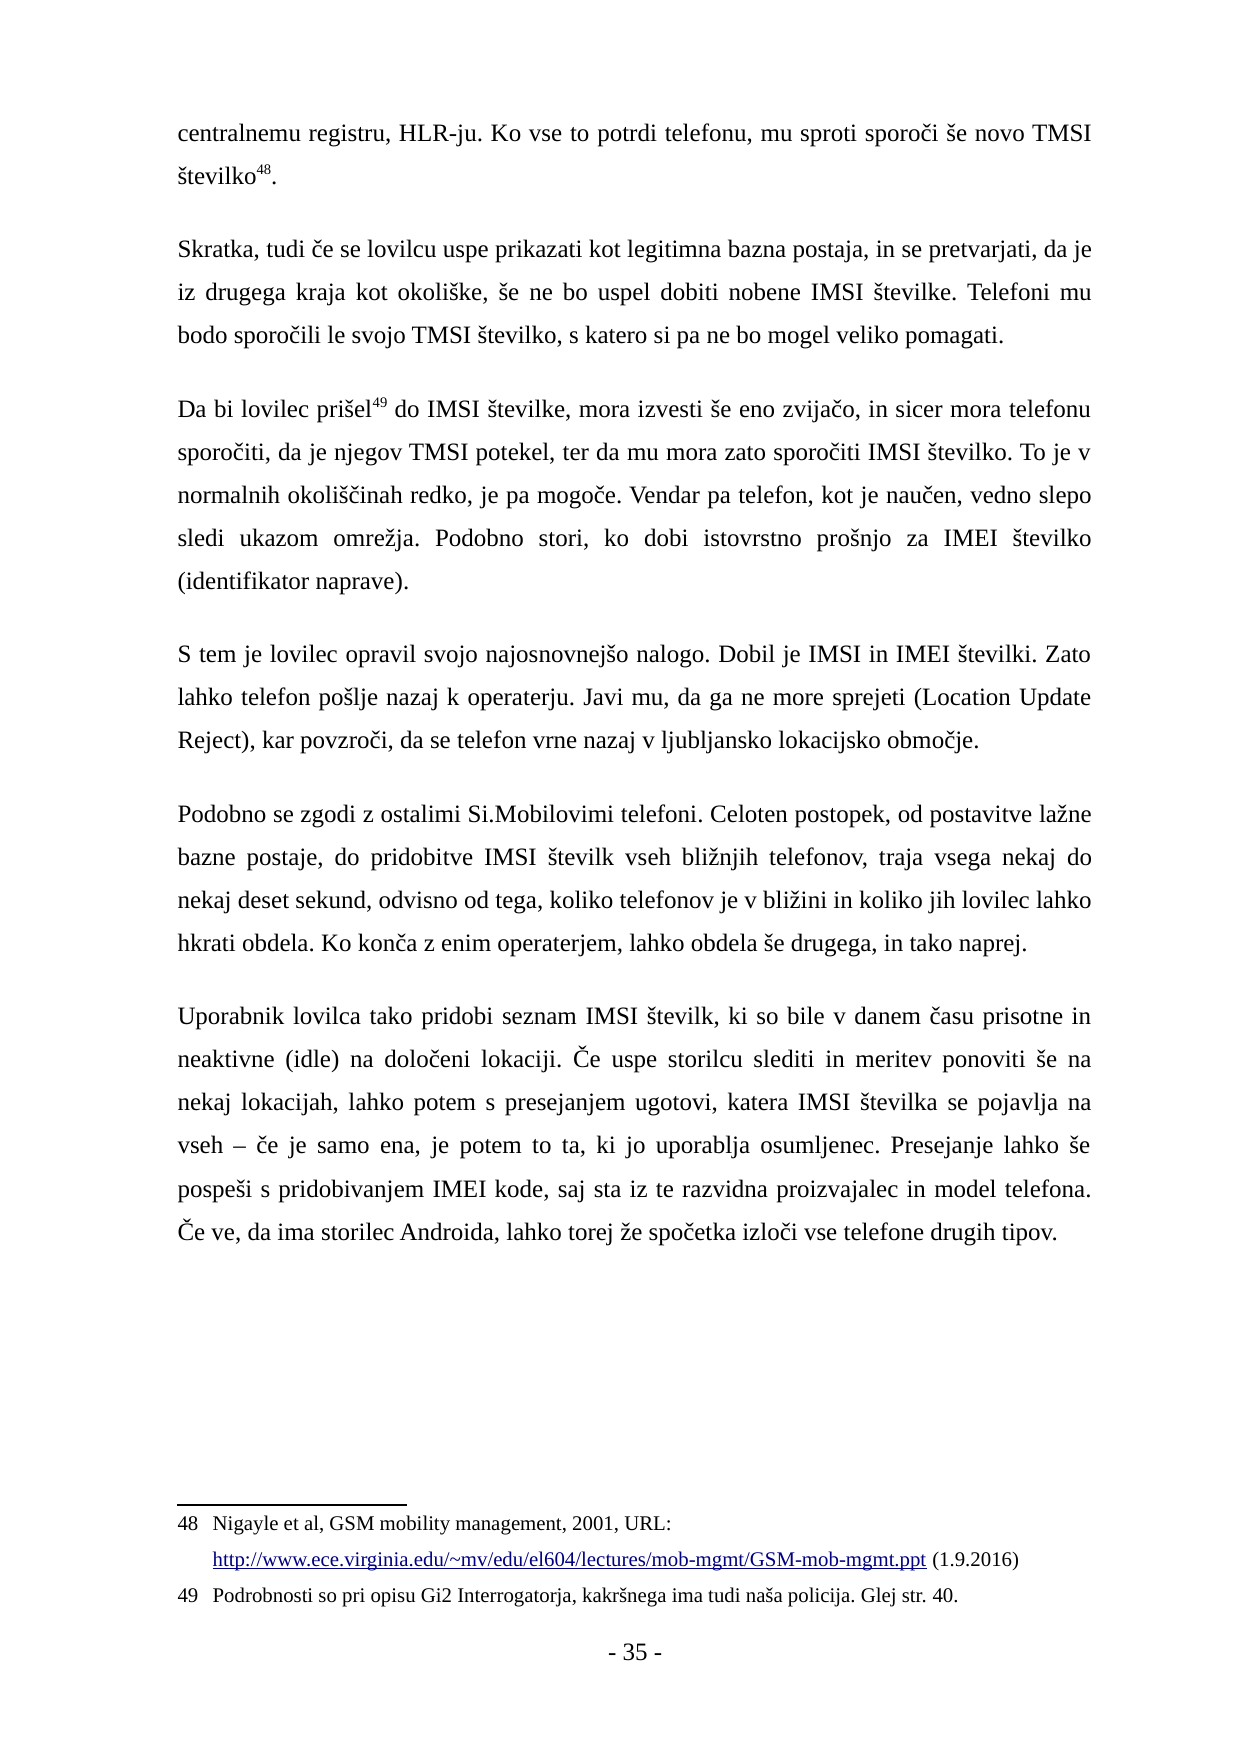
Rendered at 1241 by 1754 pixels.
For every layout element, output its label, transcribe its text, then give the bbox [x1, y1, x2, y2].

text S tem je lovilec opravil svojo najosnovnejšo nalogo. Dobil je IMSI in IMEI številki. Zato lahko telefon pošlje nazaj k operaterju. Javi mu, da ga ne more sprejeti (Location Update Reject), kar povzroči, da se telefon vrne nazaj v ljubljansko lokacijsko območje. [177, 639, 1093, 754]
text Nigayle et al, GSM mobility management, 2001, URL: http://www.ece.virginia.edu/~mv/edu/el604/lectures/mob-mgmt/GSM-mob-mgmt.ppt (1.9.2016) [177, 1511, 1093, 1571]
text Da bi lovilec prišel do IMSI številke, mora izvesti še eno zvijačo, in sicer mora telefonu sporočiti, da je njegov TMSI potekel, ter da mu mora zato sporočiti IMSI številko. To je v normalnih okoliščinah redko, je pa mogoče. Vendar pa telefon, kot je naučen, vedno slepo sledi ukazom omrežja. Podobno stori, ko dobi istovrstno prošnjo za IMEI številko (identifikator naprave). [177, 394, 1093, 595]
text Podobno se zgodi z ostalimi Si.Mobilovimi telefoni. Celoten postopek, od postavitve lažne bazne postaje, do pridobitve IMSI številk vseh bližnjih telefonov, traja vsega nekaj do nekaj deset sekund, odvisno od tega, koliko telefonov je v bližini in koliko jih lovilec lahko hkrati obdela. Ko konča z enim operaterjem, lahko obdela še drugega, in tako naprej. [177, 799, 1093, 957]
text Uporabnik lovilca tako pridobi seznam IMSI številk, ki so bile v danem času prisotne in neaktivne (idle) na določeni lokaciji. Če uspe storilcu slediti in meritev ponoviti še na nekaj lokacijah, lahko potem s presejanjem ugotovi, katera IMSI številka se pojavlja na vseh – če je samo ena, je potem to ta, ki jo uporablja osumljenec. Presejanje lahko še pospeši s pridobivanjem IMEI kode, saj sta iz te razvidna proizvajalec in model telefona. Če ve, da ima storilec Androida, lahko torej že spočetka izloči vse telefone drugih tipov. [177, 1001, 1093, 1246]
text Podrobnosti so pri opisu Gi2 Interrogatorja, kakršnega ima tudi naša policija. Glej str. 40. [177, 1583, 1093, 1607]
text Skratka, tudi če se lovilcu uspe prikazati kot legitimna bazna postaja, in se pretvarjati, da je iz drugega kraja kot okoliške, še ne bo uspel dobiti nobene IMSI številke. Telefoni mu bodo sporočili le svojo TMSI številko, s katero si pa ne bo mogel veliko pomagati. [177, 234, 1093, 349]
text centralnemu registru, HLR-ju. Ko vse to potrdi telefonu, mu sproti sporoči še novo TMSI številko. [177, 118, 1093, 190]
